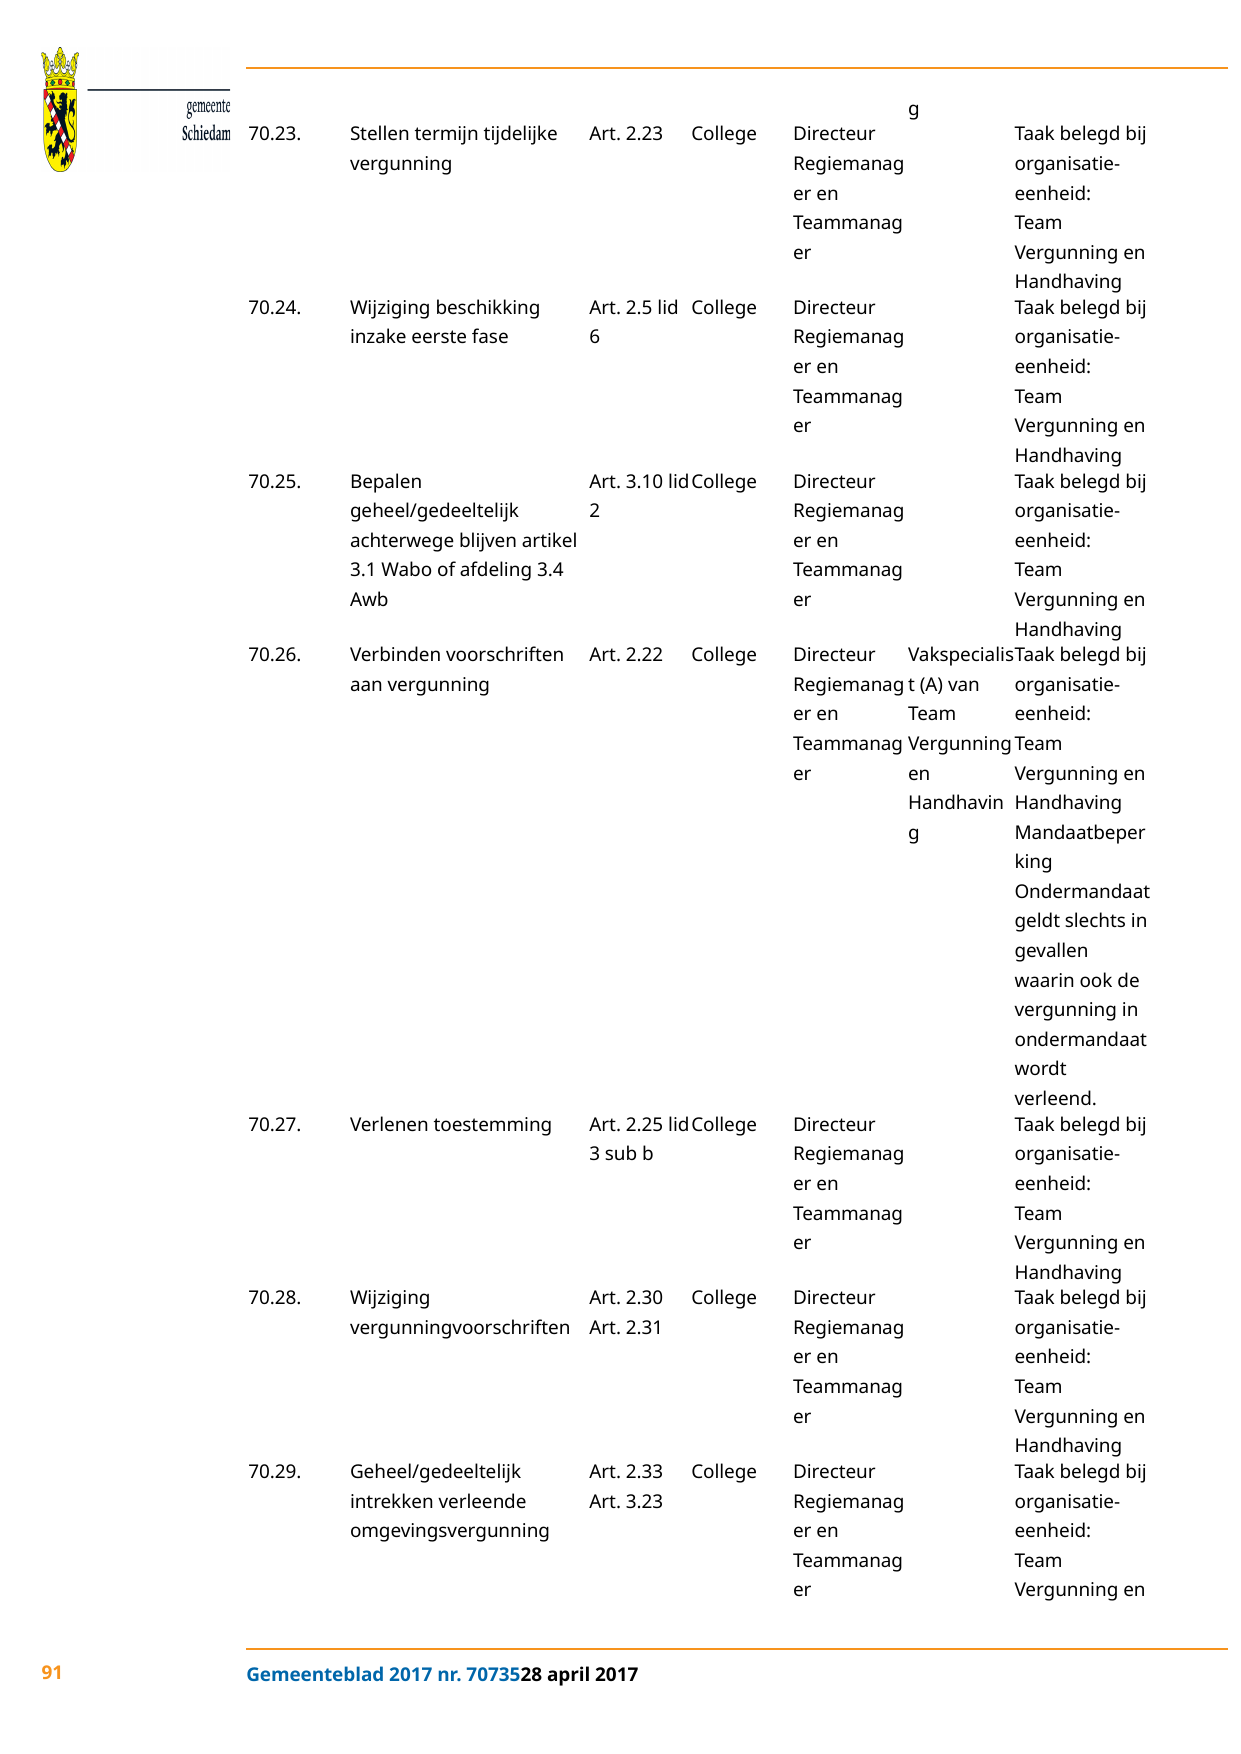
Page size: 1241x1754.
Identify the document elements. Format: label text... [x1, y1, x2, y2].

table_cell 70.26. [248, 641, 350, 1111]
table_cell Directeur Regiemanager en Teammanager [793, 121, 908, 294]
table_cell College [691, 641, 793, 1111]
table_cell [350, 95, 589, 121]
table_cell Wijziging beschikking inzake eerste fase [350, 294, 589, 468]
table_cell Geheel/gedeeltelijk intrekken verleende omgevingsvergunning [350, 1458, 589, 1602]
table_cell Directeur Regiemanager en Teammanager [793, 1111, 908, 1284]
table_cell Taak belegd bij organisatie-eenheid: Team Vergunning en Handhaving [1014, 121, 1152, 294]
table_cell [248, 95, 350, 121]
table_cell Art. 2.5 lid 6 [589, 294, 691, 468]
table_cell Directeur Regiemanager en Teammanager [793, 1458, 908, 1602]
table_cell Taak belegd bij organisatie-eenheid: Team Vergunning en Handhaving [1014, 294, 1152, 468]
table_cell Stellen termijn tijdelijke vergunning [350, 121, 589, 294]
table_cell Directeur Regiemanager en Teammanager [793, 641, 908, 1111]
table_cell College [691, 1458, 793, 1602]
table_cell College [691, 121, 793, 294]
table_cell Taak belegd bij organisatie-eenheid: Team Vergunning en Handhaving [1014, 468, 1152, 641]
table_cell [793, 95, 908, 121]
table_cell 70.27. [248, 1111, 350, 1284]
table_cell College [691, 468, 793, 641]
table_cell [908, 1458, 1014, 1602]
table_cell [691, 95, 793, 121]
table_cell 70.28. [248, 1285, 350, 1458]
table_cell Taak belegd bij organisatie-eenheid: Team Vergunning en Handhaving [1014, 1111, 1152, 1284]
table_cell Art. 2.23 [589, 121, 691, 294]
table_cell 70.29. [248, 1458, 350, 1602]
table_cell g [908, 95, 1014, 121]
table_cell [908, 1285, 1014, 1458]
table_cell Directeur Regiemanager en Teammanager [793, 1285, 908, 1458]
table_cell Art. 2.25 lid 3 sub b [589, 1111, 691, 1284]
table_cell [908, 1111, 1014, 1284]
table_cell Directeur Regiemanager en Teammanager [793, 294, 908, 468]
table_cell College [691, 294, 793, 468]
table_cell Taak belegd bij organisatie-eenheid: Team Vergunning en Handhaving [1014, 1285, 1152, 1458]
table_cell Taak belegd bij organisatie-eenheid: Team Vergunning en Handhaving Mandaatbeperking Ondermandaat geldt slechts in gevallen waarin ook de vergunning in ondermandaat wordt verleend. [1014, 641, 1152, 1111]
table_cell Art. 2.22 [589, 641, 691, 1111]
table_cell Directeur Regiemanager en Teammanager [793, 468, 908, 641]
table_cell Bepalen geheel/gedeeltelijk achterwege blijven artikel 3.1 Wabo of afdeling 3.4 Awb [350, 468, 589, 641]
table_cell Wijziging vergunningvoorschriften [350, 1285, 589, 1458]
picture [41, 47, 231, 172]
table_cell Art. 2.30 Art. 2.31 [589, 1285, 691, 1458]
table_cell Art. 2.33 Art. 3.23 [589, 1458, 691, 1602]
table_cell 70.25. [248, 468, 350, 641]
table_cell Taak belegd bij organisatie-eenheid: Team Vergunning en [1014, 1458, 1152, 1602]
table_cell 70.24. [248, 294, 350, 468]
table_cell College [691, 1285, 793, 1458]
table_cell [908, 468, 1014, 641]
table_cell College [691, 1111, 793, 1284]
table_cell [589, 95, 691, 121]
table_cell [1014, 95, 1152, 121]
table_cell Verbinden voorschriften aan vergunning [350, 641, 589, 1111]
table_cell Verlenen toestemming [350, 1111, 589, 1284]
table_cell Vakspecialist (A) van Team Vergunning en Handhaving [908, 641, 1014, 1111]
table_cell Art. 3.10 lid 2 [589, 468, 691, 641]
table_cell [908, 121, 1014, 294]
table_cell [908, 294, 1014, 468]
table_cell 70.23. [248, 121, 350, 294]
